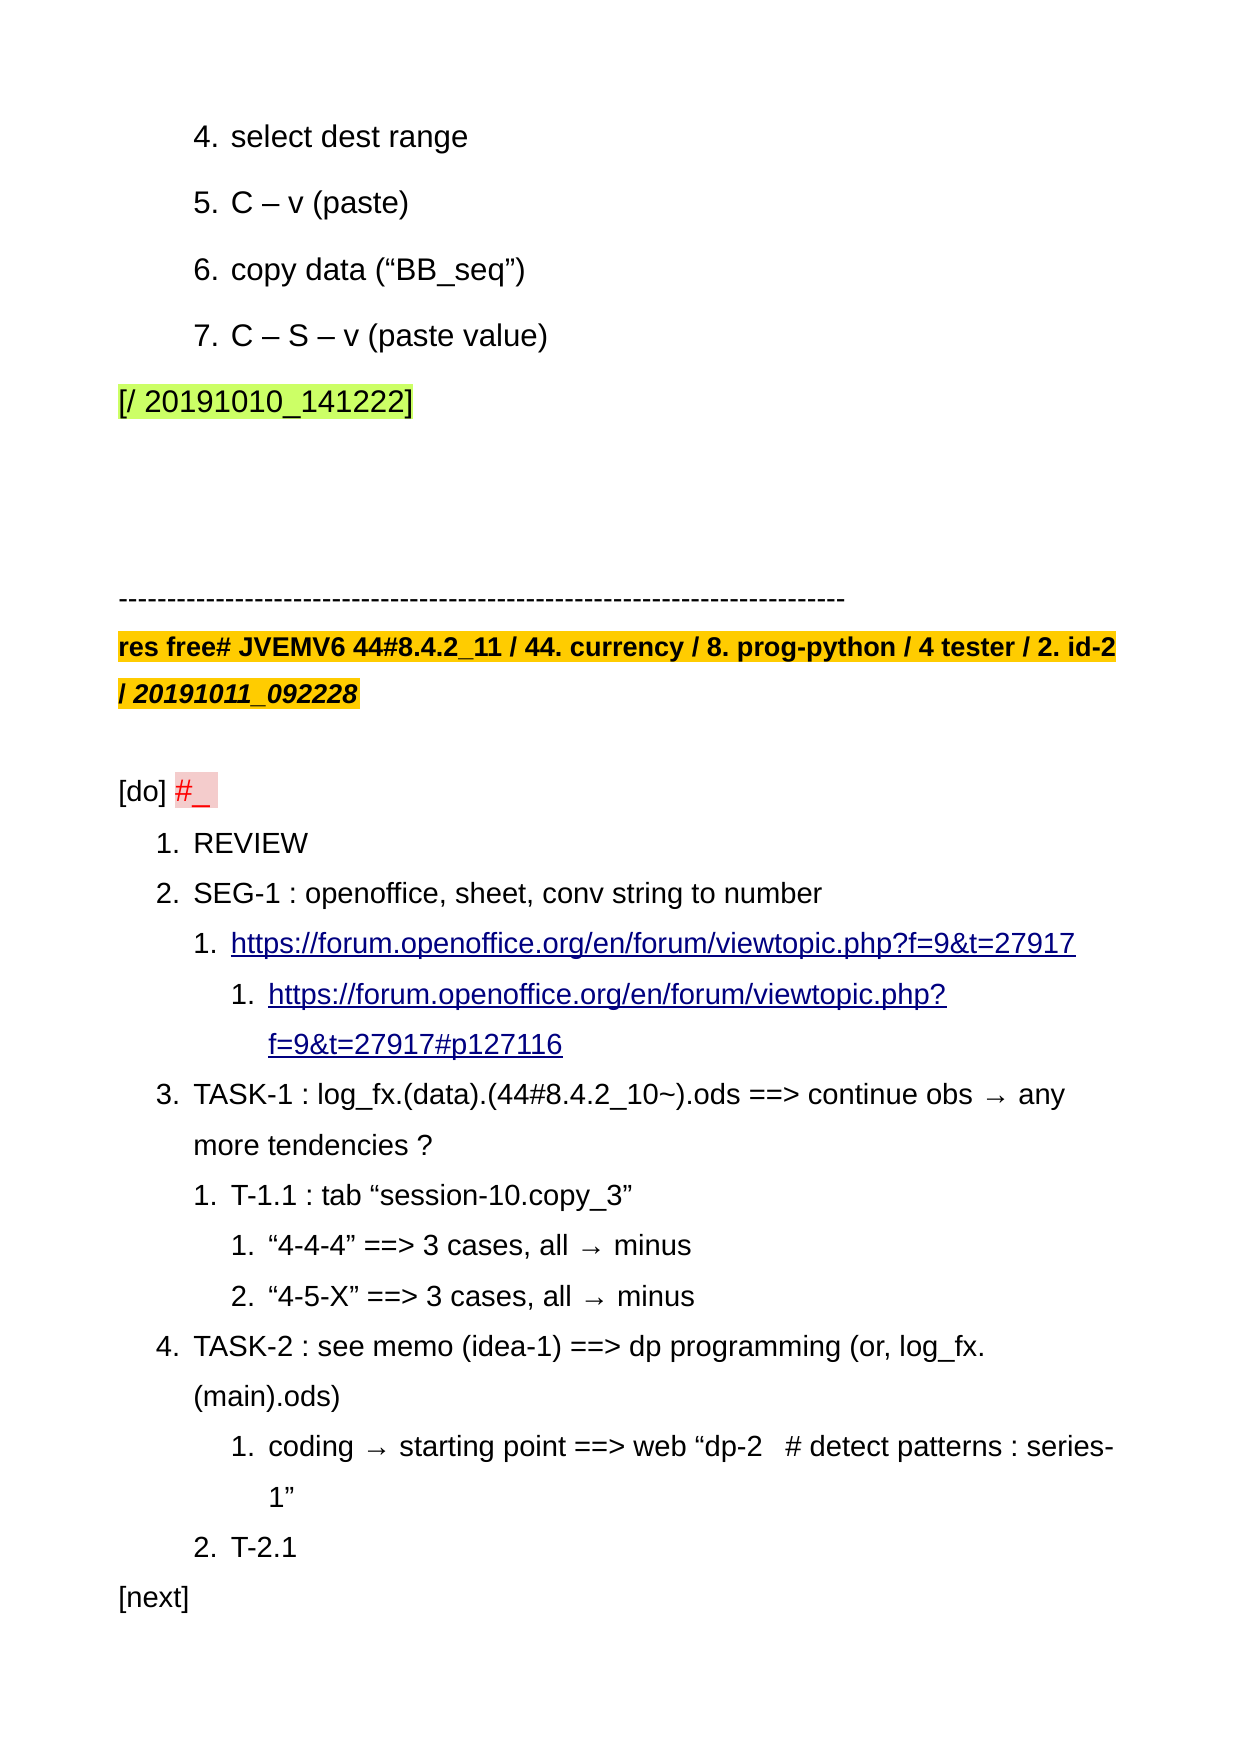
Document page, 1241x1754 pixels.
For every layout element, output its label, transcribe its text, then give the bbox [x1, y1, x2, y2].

list TASK-1 : log_fx.(data).(44#8.4.2_10~).ods ==> continue obs → any more tendencies ? [156, 1077, 1122, 1161]
list C – v (paste) [193, 184, 1122, 220]
list TASK-2 : see memo (idea-1) ==> dp programming (or, log_fx.(main).ods) [156, 1329, 1122, 1413]
list SEG-1 : openoffice, sheet, conv string to number [156, 876, 1122, 909]
list REVIEW [156, 826, 1122, 859]
list T-2.1 [193, 1530, 1122, 1564]
text [next] [118, 1580, 1122, 1614]
list “4-4-4” ==> 3 cases, all → minus [231, 1228, 1122, 1262]
text [do] #_ [118, 772, 1122, 808]
list T-1.1 : tab “session-10.copy_3” [193, 1178, 1122, 1211]
list copy data (“BB_seq”) [193, 251, 1122, 287]
list https://forum.openoffice.org/en/forum/viewtopic.php?f=9&t=27917 [193, 926, 1122, 960]
list C – S – v (paste value) [193, 317, 1122, 353]
list https://forum.openoffice.org/en/forum/viewtopic.php?f=9&t=27917#p127116 [231, 977, 1122, 1061]
list coding → starting point ==> web “dp-2 # detect patterns : series-1” [231, 1429, 1122, 1513]
text [/ 20191010_141222] [118, 383, 1122, 419]
list select dest range [193, 118, 1122, 154]
text --------------------------------------------------------------------------- [118, 581, 1122, 614]
list “4-5-X” ==> 3 cases, all → minus [231, 1278, 1122, 1312]
text res free# JVEMV6 44#8.4.2_11 / 44. currency / 8. prog-python / 4 tester / 2. id-2 / 20191011_092228 [118, 631, 1122, 709]
